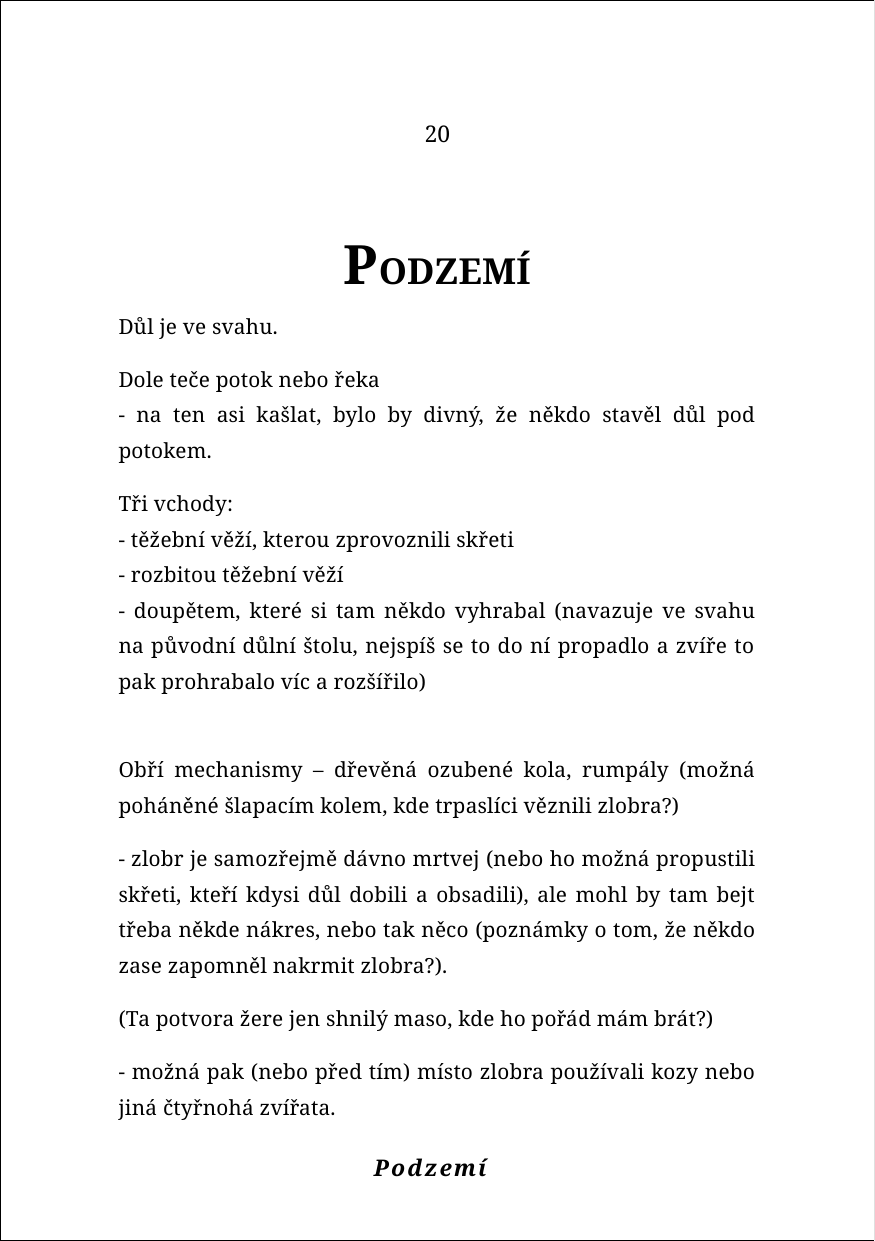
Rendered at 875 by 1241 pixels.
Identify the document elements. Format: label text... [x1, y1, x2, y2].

text Obří mechanismy – dřevěná ozubené kola, rumpály (možná poháněné šlapacím kolem, kde trpaslíci věznili zlobra?) [118, 756, 756, 819]
text Dole teče potok nebo řeka - na ten asi kašlat, bylo by divný, že někdo stavěl důl pod potokem. [118, 365, 756, 464]
text Tři vchody: - těžební věží, kterou zprovoznili skřeti - rozbitou těžební věží - doupětem, které si tam někdo vyhrabal (navazuje ve svahu na původní důlní štolu, nejspíš se to do ní propadlo a zvíře to pak prohrabalo víc a rozšířilo) [118, 489, 756, 731]
text - zlobr je samozřejmě dávno mrtvej (nebo ho možná propustili skřeti, kteří kdysi důl dobili a obsadili), ale mohl by tam bejt třeba někde nákres, nebo tak něco (poznámky o tom, že někdo zase zapomněl nakrmit zlobra?). [118, 844, 756, 979]
subtitle Podzemí [118, 226, 756, 300]
text Důl je ve svahu. [118, 312, 756, 340]
text - možná pak (nebo před tím) místo zlobra používali kozy nebo jiná čtyřnohá zvířata. [118, 1057, 756, 1121]
text (Ta potvora žere jen shnilý maso, kde ho pořád mám brát?) [118, 1004, 756, 1033]
